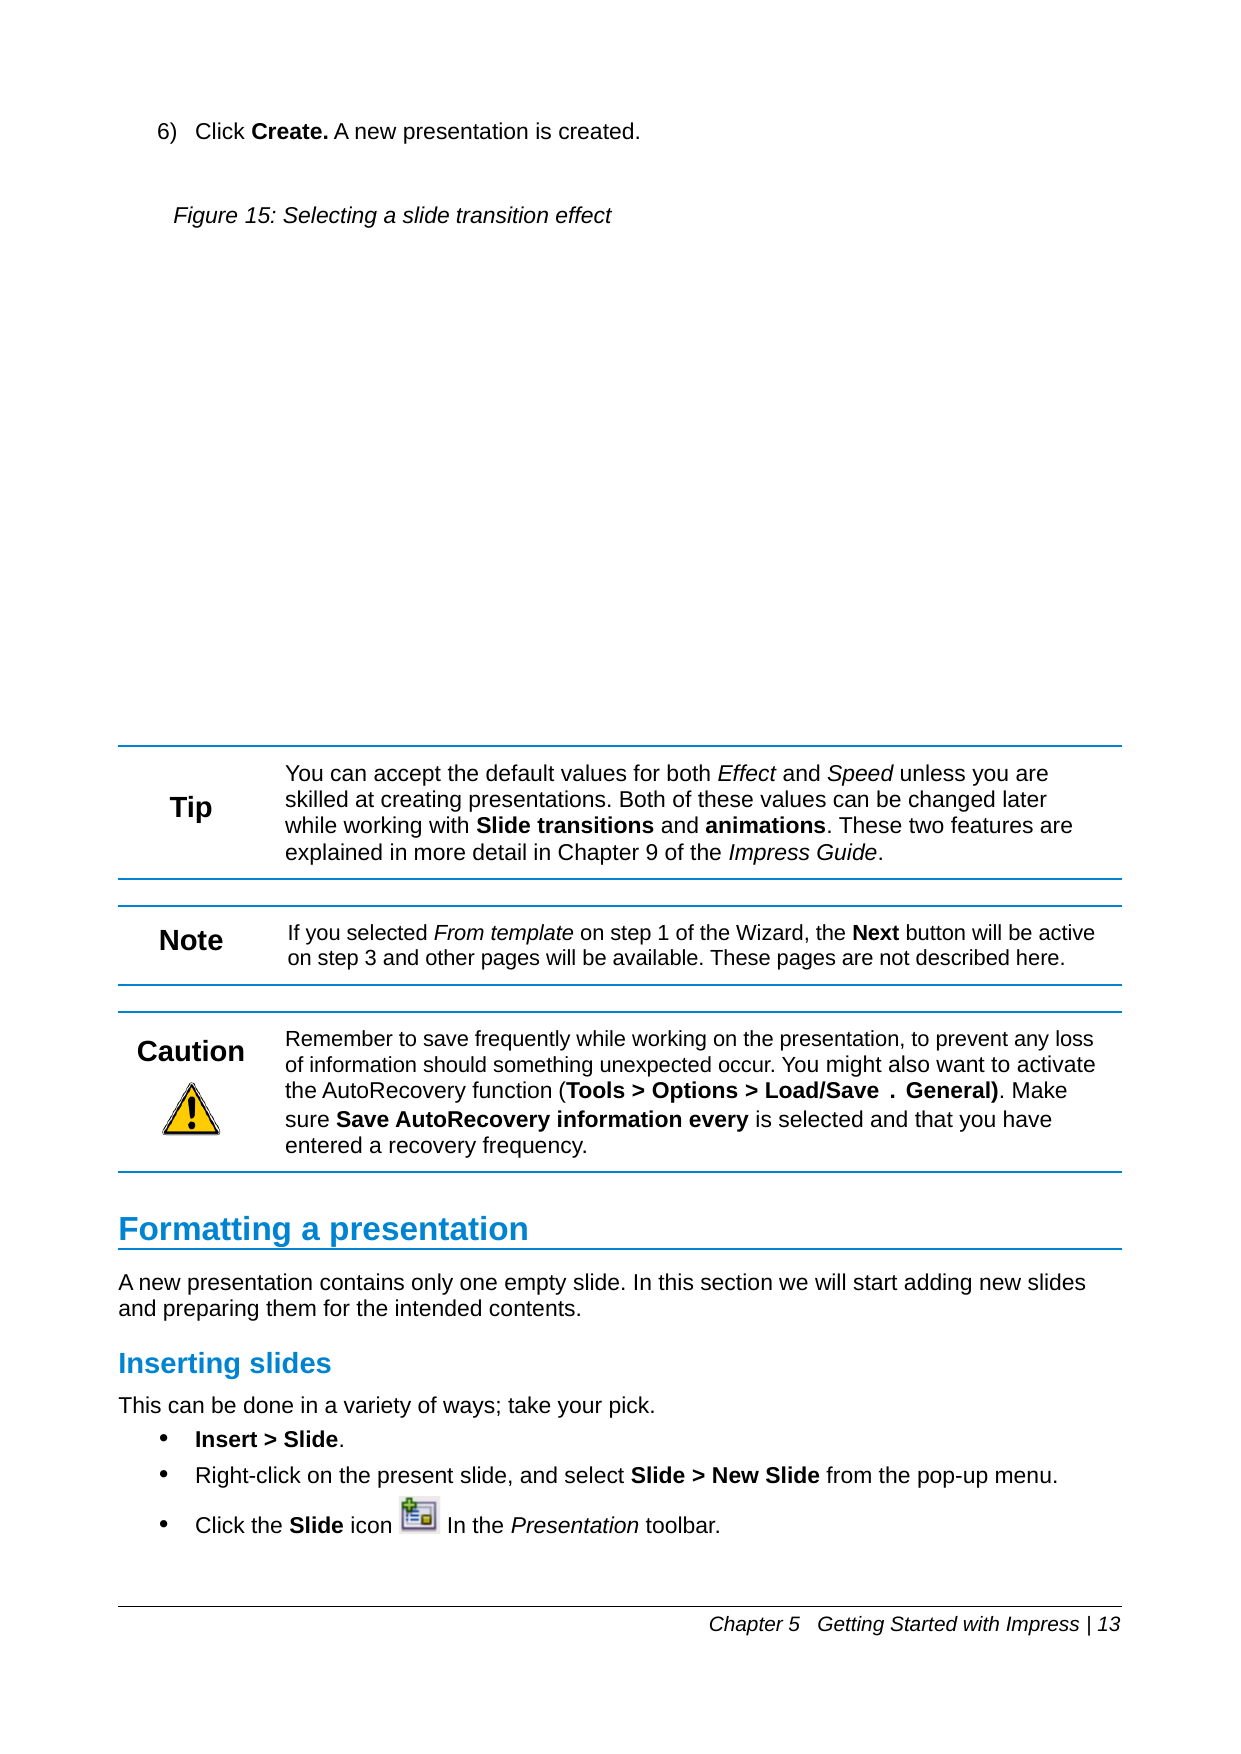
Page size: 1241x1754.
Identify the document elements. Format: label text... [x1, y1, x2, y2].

table_header Remember to save frequently while working on the presentation, to prevent any loss of information should something unexpected occur. You might also want to activate the AutoRecovery function (Tools > Options > Load/Save . General). Make sure Save AutoRecovery information every is selected and that you have entered a recovery frequency. [264, 1013, 1122, 1171]
text Figure 15: Selecting a slide transition effect [173, 202, 1061, 229]
text A new presentation contains only one empty slide. In this section we will start adding new slides and preparing them for the intended contents. [118, 1269, 1122, 1322]
picture [398, 1496, 441, 1534]
list Click Create. A new presentation is created. [177, 118, 1122, 144]
list Click the Slide icon In the Presentation toolbar. [156, 1496, 1122, 1540]
table_header Tip [118, 747, 263, 878]
subtitle Formatting a presentation [118, 1209, 1122, 1248]
list Right-click on the present slide, and select Slide > New Slide from the pop-up menu. [156, 1460, 1122, 1490]
table_header Note [118, 907, 263, 983]
table_header You can accept the default values for both Effect and Speed unless you are skilled at creating presentations. Both of these values can be changed later while working with Slide transitions and animations. These two features are explained in more detail in Chapter 9 of the Impress Guide. [264, 747, 1122, 878]
table_header If you selected From template on step 1 of the Wizard, the Next button will be active on step 3 and other pages will be available. These pages are not described here. [264, 907, 1122, 983]
list Insert > Slide. [156, 1424, 1122, 1454]
table_header Caution [118, 1013, 263, 1171]
picture [158, 1078, 224, 1139]
list This can be done in a variety of ways; take your pick. [118, 1392, 1122, 1418]
subtitle Inserting slides [118, 1346, 1122, 1379]
